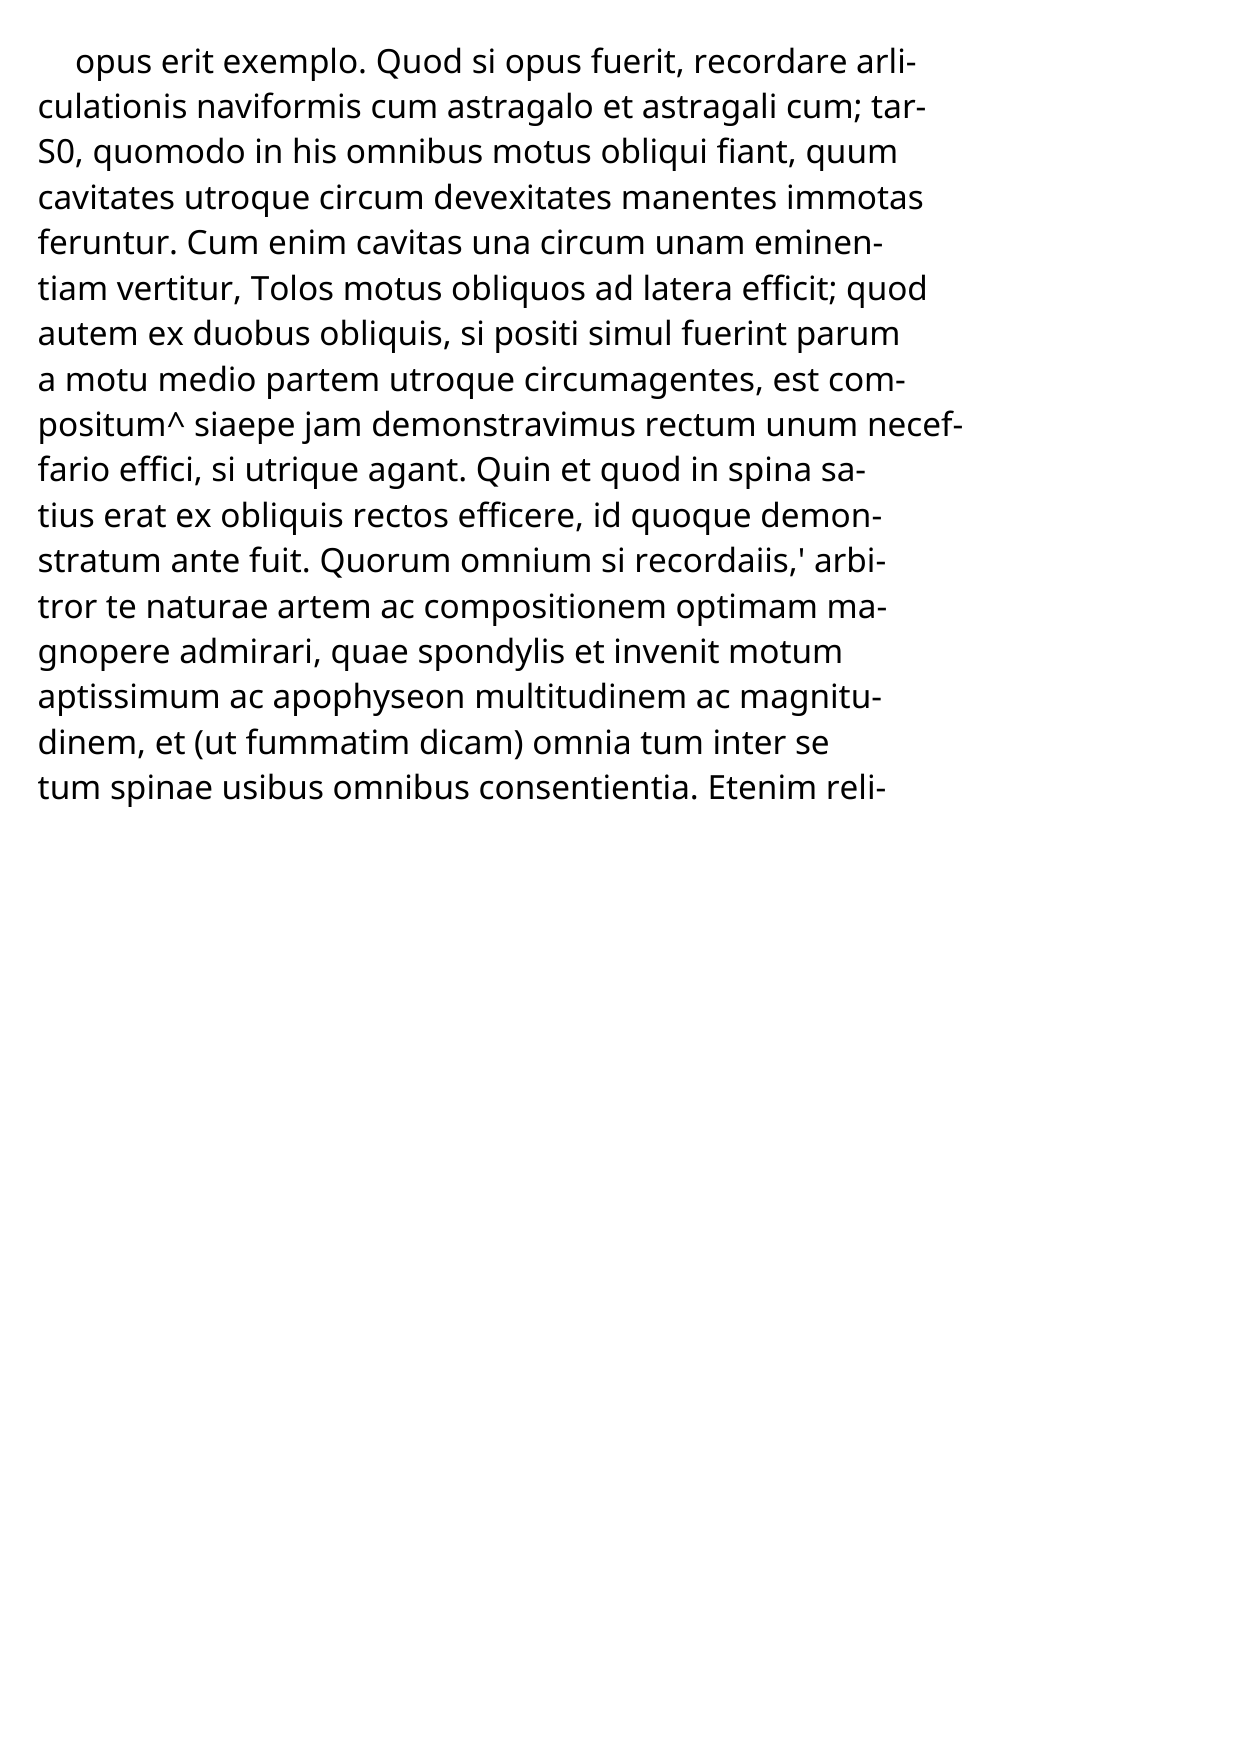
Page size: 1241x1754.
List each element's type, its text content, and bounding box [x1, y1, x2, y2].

text opus erit exemplo. Quod si opus fuerit, recordare arli- culationis naviformis cum astragalo et astragali cum; tar- S0, quomodo in his omnibus motus obliqui fiant, quum cavitates utroque circum devexitates manentes immotas feruntur. Cum enim cavitas una circum unam eminen- tiam vertitur, Tolos motus obliquos ad latera efficit; quod autem ex duobus obliquis, si positi simul fuerint parum a motu medio partem utroque circumagentes, est com- positum^ siaepe jam demonstravimus rectum unum necef- fario effici, si utrique agant. Quin et quod in spina sa- tius erat ex obliquis rectos efficere, id quoque demon- stratum ante fuit. Quorum omnium si recordaiis,' arbi- tror te naturae artem ac compositionem optimam ma- gnopere admirari, quae spondylis et invenit motum aptissimum ac apophyseon multitudinem ac magnitu- dinem, et (ut fummatim dicam) omnia tum inter se tum spinae usibus omnibus consentientia. Etenim reli- [37, 37, 1203, 809]
